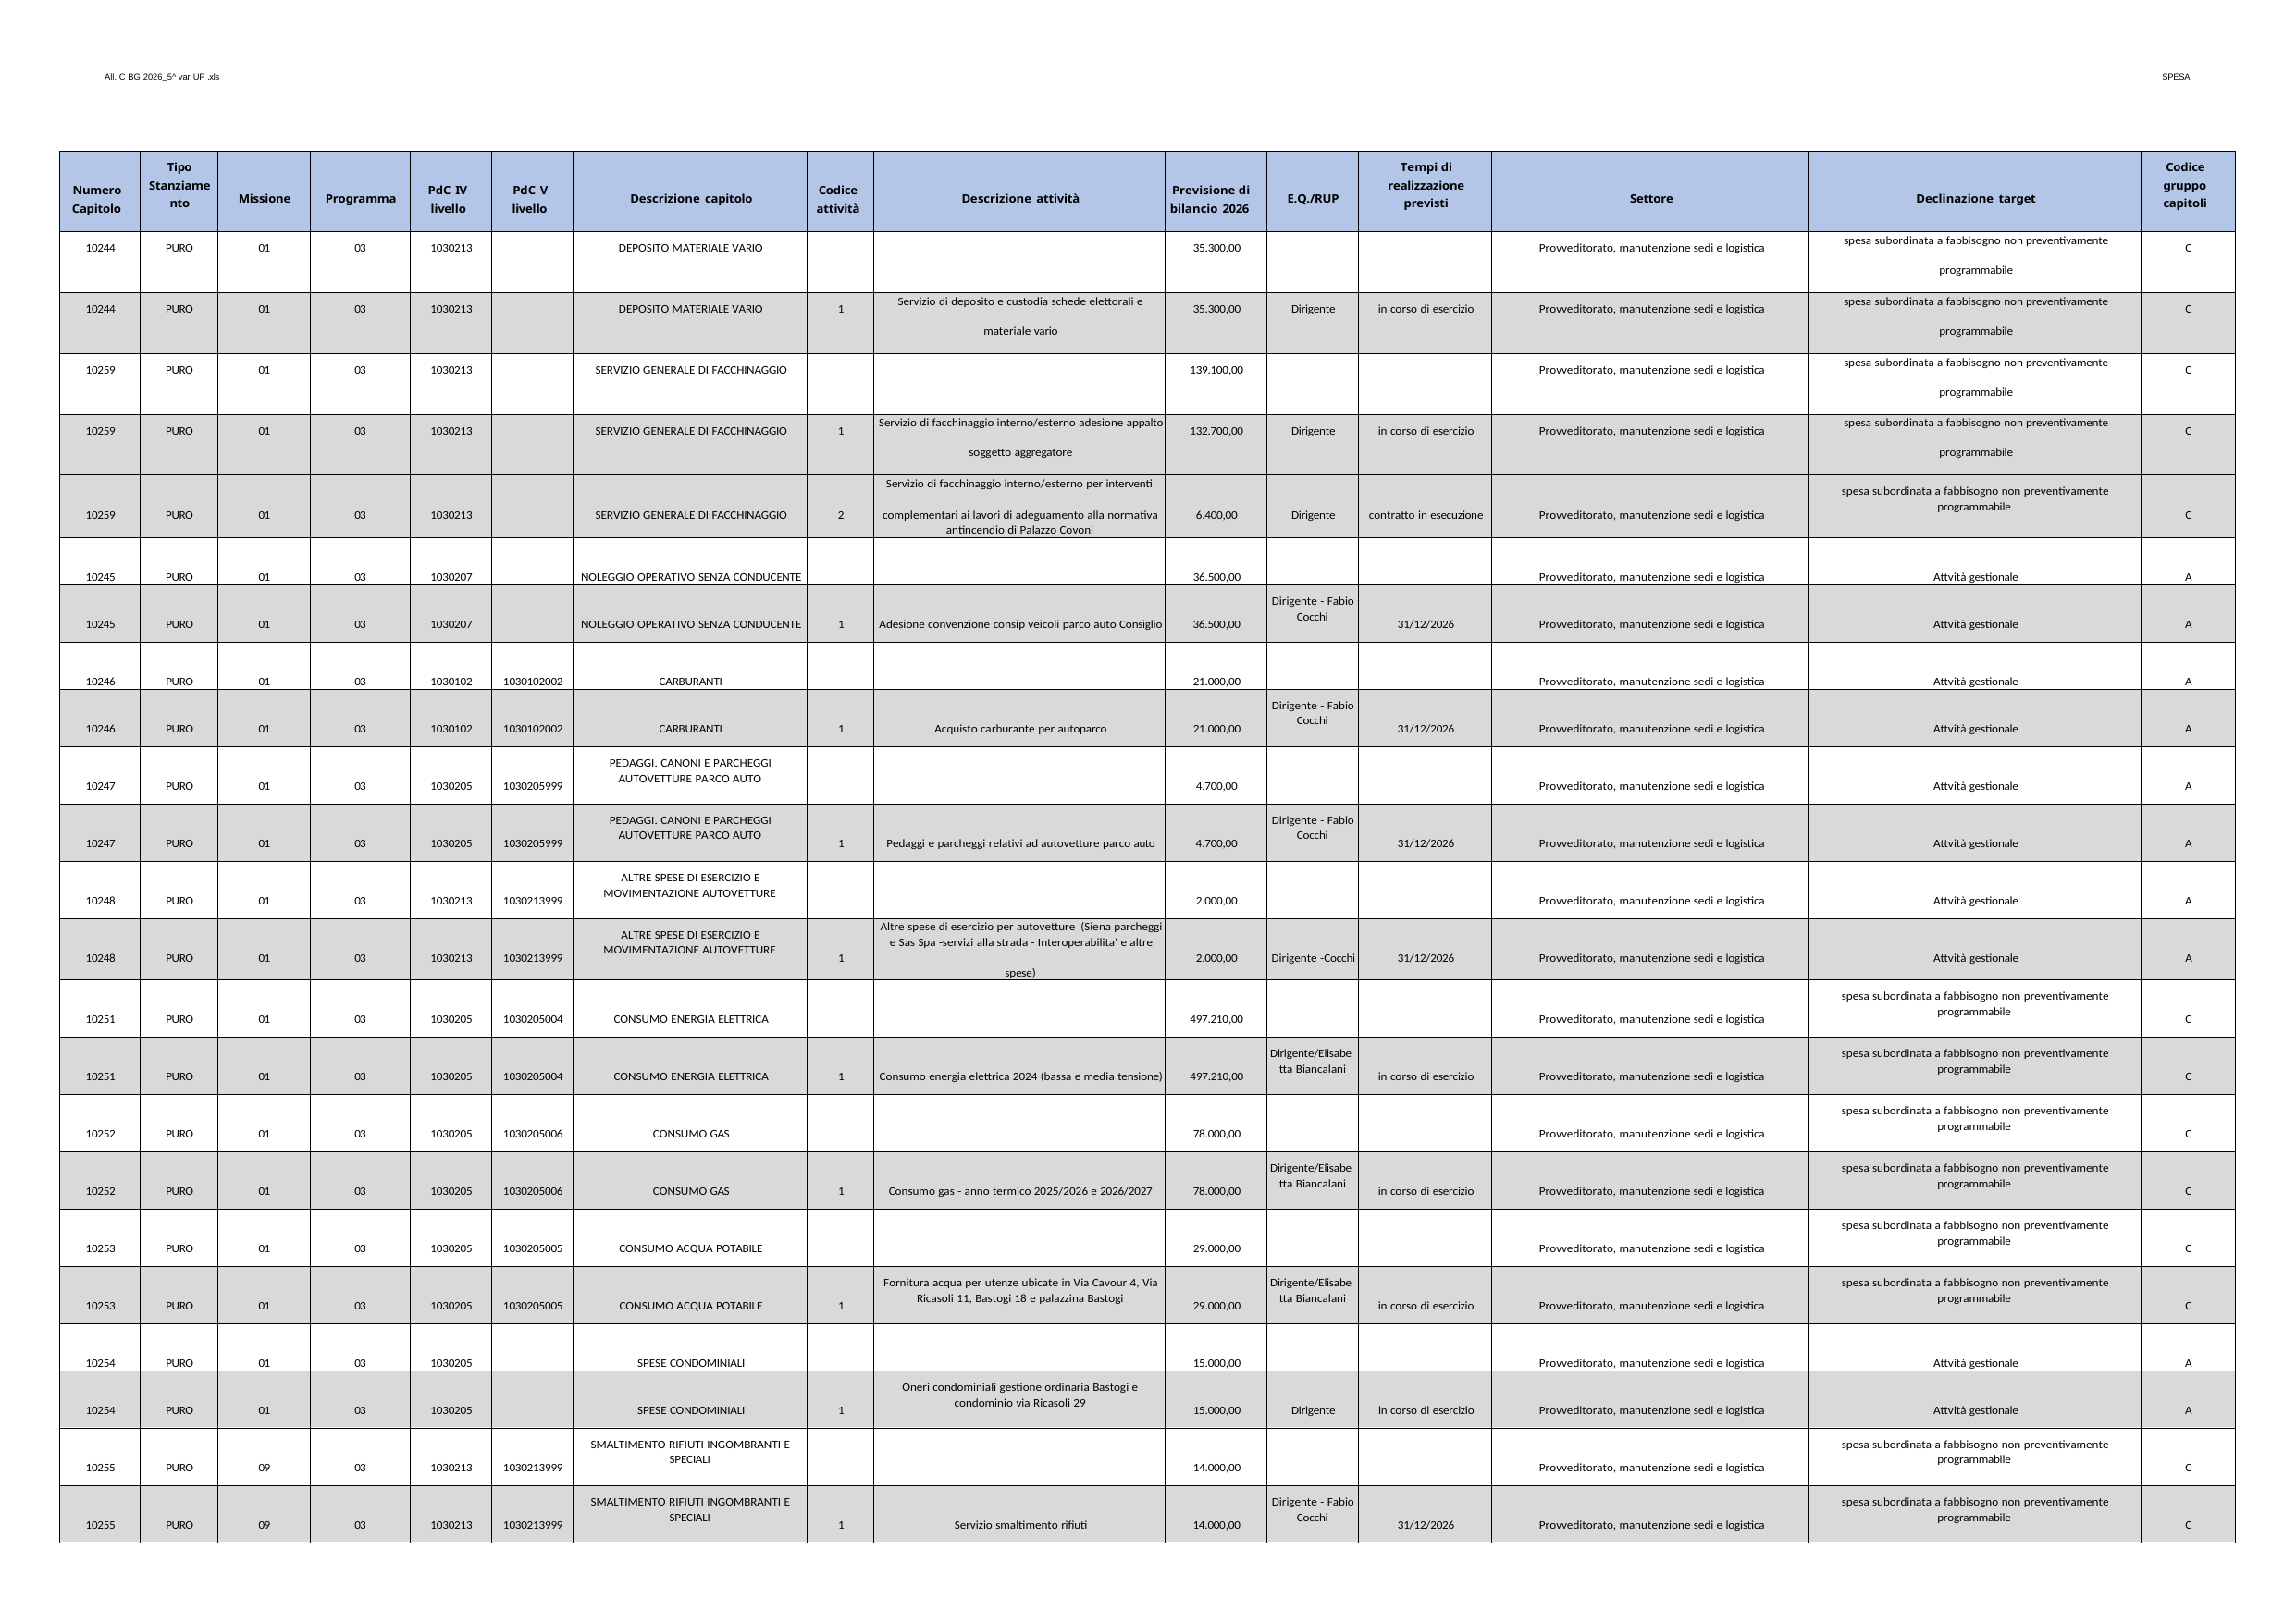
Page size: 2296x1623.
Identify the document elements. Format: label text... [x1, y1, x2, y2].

table_header Descrizione capitolo [574, 152, 807, 231]
table_cell Provveditorato, manutenzione sedi e logistica [1492, 293, 1808, 353]
table_cell 10248 [60, 919, 140, 979]
table_cell PURO [141, 1210, 217, 1266]
table_cell A [2142, 805, 2235, 861]
table_cell PURO [141, 643, 217, 688]
table_cell [1359, 1095, 1491, 1151]
table_cell 03 [311, 1324, 410, 1371]
table_cell [874, 538, 1165, 584]
table_cell [808, 232, 873, 292]
table_cell in corso di esercizio [1359, 1267, 1491, 1323]
table_header PdC IV livello [411, 152, 491, 231]
table_cell 31/12/2026 [1359, 919, 1491, 979]
table_cell 2.000,00 [1166, 862, 1266, 917]
table_cell [1267, 1324, 1358, 1371]
table_cell Provveditorato, manutenzione sedi e logistica [1492, 747, 1808, 803]
table_cell [808, 1095, 873, 1151]
table_cell 1030213999 [492, 919, 573, 979]
table_cell 03 [311, 232, 410, 292]
table_cell [1359, 980, 1491, 1037]
table_cell 03 [311, 1486, 410, 1542]
table_cell Provveditorato, manutenzione sedi e logistica [1492, 1095, 1808, 1151]
table_cell 10245 [60, 585, 140, 642]
table_cell 1030213 [411, 862, 491, 917]
table_cell A [2142, 1371, 2235, 1427]
table_cell 10247 [60, 805, 140, 861]
table_cell 01 [218, 538, 310, 584]
table_cell [1359, 643, 1491, 688]
table_cell Provveditorato, manutenzione sedi e logistica [1492, 475, 1808, 537]
table_cell Provveditorato, manutenzione sedi e logistica [1492, 1152, 1808, 1209]
table_cell 31/12/2026 [1359, 805, 1491, 861]
table_cell PURO [141, 690, 217, 746]
table_cell Dirigente [1267, 415, 1358, 474]
table_cell Provveditorato, manutenzione sedi e logistica [1492, 1324, 1808, 1371]
table_cell 03 [311, 538, 410, 584]
table_cell 1 [808, 1152, 873, 1209]
table_cell C [2142, 1095, 2235, 1151]
table_cell [1359, 1210, 1491, 1266]
table_cell spesa subordinata a fabbisogno non preventivamente programmabile [1809, 354, 2141, 413]
table_cell 10259 [60, 354, 140, 413]
table_cell PURO [141, 1486, 217, 1542]
table_cell [1359, 862, 1491, 917]
table_cell 1 [808, 1486, 873, 1542]
table_cell [492, 585, 573, 642]
table_cell spesa subordinata a fabbisogno non preventivamente programmabile [1809, 1038, 2141, 1094]
table_cell 1 [808, 690, 873, 746]
table_cell spesa subordinata a fabbisogno non preventivamente programmabile [1809, 293, 2141, 353]
table_cell [874, 1429, 1165, 1485]
table_cell PURO [141, 1371, 217, 1427]
table_cell 1030205006 [492, 1095, 573, 1151]
table_cell Provveditorato, manutenzione sedi e logistica [1492, 538, 1808, 584]
table_cell 01 [218, 415, 310, 474]
table_cell Dirigente [1267, 1371, 1358, 1427]
table_cell [874, 747, 1165, 803]
table_cell 21.000,00 [1166, 690, 1266, 746]
table_cell 01 [218, 354, 310, 413]
table_cell PURO [141, 475, 217, 537]
table_cell [808, 643, 873, 688]
table_cell Adesione convenzione consip veicoli parco auto Consiglio [874, 585, 1165, 642]
table_cell [1267, 1210, 1358, 1266]
table_cell Attvità gestionale [1809, 1371, 2141, 1427]
table_cell in corso di esercizio [1359, 293, 1491, 353]
table_cell CARBURANTI [574, 643, 807, 688]
table_cell 03 [311, 747, 410, 803]
table_cell 78.000,00 [1166, 1152, 1266, 1209]
table_cell 1030207 [411, 538, 491, 584]
table_cell 03 [311, 1152, 410, 1209]
table_cell 01 [218, 1324, 310, 1371]
table_cell 1030205999 [492, 747, 573, 803]
table_cell [874, 1210, 1165, 1266]
table_cell Provveditorato, manutenzione sedi e logistica [1492, 354, 1808, 413]
table_cell 01 [218, 293, 310, 353]
table_header PdC V livello [492, 152, 573, 231]
table_cell [808, 747, 873, 803]
table_cell 1030213 [411, 1429, 491, 1485]
table_cell [1359, 1429, 1491, 1485]
table_cell Attvità gestionale [1809, 690, 2141, 746]
table_cell [808, 1210, 873, 1266]
table_cell PURO [141, 415, 217, 474]
table_cell [492, 538, 573, 584]
table_cell 1 [808, 1038, 873, 1094]
table_cell Fornitura acqua per utenze ubicate in Via Cavour 4, Via Ricasoli 11, Bastogi 18 e palazzina Bastogi [874, 1267, 1165, 1323]
table_cell C [2142, 1267, 2235, 1323]
table_cell 01 [218, 643, 310, 688]
table_cell 03 [311, 475, 410, 537]
table_cell 10252 [60, 1095, 140, 1151]
table_cell spesa subordinata a fabbisogno non preventivamente programmabile [1809, 1486, 2141, 1542]
table_cell 1030213 [411, 475, 491, 537]
table_cell 03 [311, 1038, 410, 1094]
table_cell DEPOSITO MATERIALE VARIO [574, 293, 807, 353]
table_cell 1030213 [411, 293, 491, 353]
table_cell 1030213999 [492, 1486, 573, 1542]
table_cell 1030205 [411, 805, 491, 861]
table_header Codice gruppo capitoli [2142, 152, 2235, 231]
table_header Missione [218, 152, 310, 231]
table_cell 4.700,00 [1166, 747, 1266, 803]
table_cell in corso di esercizio [1359, 1038, 1491, 1094]
table_cell 03 [311, 1429, 410, 1485]
table_cell [1267, 747, 1358, 803]
table_cell in corso di esercizio [1359, 1152, 1491, 1209]
table_cell PURO [141, 232, 217, 292]
table_cell 10251 [60, 980, 140, 1037]
table_cell 36.500,00 [1166, 538, 1266, 584]
table_cell 10259 [60, 475, 140, 537]
table_cell 2 [808, 475, 873, 537]
table_cell 1030205 [411, 747, 491, 803]
table_cell [1267, 354, 1358, 413]
table_cell [492, 1324, 573, 1371]
table_cell SMALTIMENTO RIFIUTI INGOMBRANTI E SPECIALI [574, 1486, 807, 1542]
table_cell 10255 [60, 1486, 140, 1542]
table_cell Dirigente/Elisabe tta Biancalani [1267, 1267, 1358, 1323]
table_cell CONSUMO ACQUA POTABILE [574, 1210, 807, 1266]
table_cell [874, 862, 1165, 917]
table_cell C [2142, 415, 2235, 474]
table_cell 01 [218, 585, 310, 642]
table_cell PURO [141, 1429, 217, 1485]
table_cell 15.000,00 [1166, 1371, 1266, 1427]
table_cell CONSUMO GAS [574, 1152, 807, 1209]
table_cell Attvità gestionale [1809, 643, 2141, 688]
table_cell 1030205 [411, 1038, 491, 1094]
table_cell C [2142, 293, 2235, 353]
table_cell [808, 538, 873, 584]
table_cell 1030205005 [492, 1267, 573, 1323]
table_cell Provveditorato, manutenzione sedi e logistica [1492, 690, 1808, 746]
table_cell [492, 354, 573, 413]
table_header Previsione di bilancio 2026 [1166, 152, 1266, 231]
table_cell 10245 [60, 538, 140, 584]
table_cell Servizio di deposito e custodia schede elettorali e materiale vario [874, 293, 1165, 353]
table_cell 10244 [60, 232, 140, 292]
table_cell Provveditorato, manutenzione sedi e logistica [1492, 232, 1808, 292]
table_cell PURO [141, 354, 217, 413]
table_cell 1030102002 [492, 690, 573, 746]
table_cell [1359, 747, 1491, 803]
table_cell spesa subordinata a fabbisogno non preventivamente programmabile [1809, 1210, 2141, 1266]
table_cell 1030213999 [492, 862, 573, 917]
table_cell 01 [218, 747, 310, 803]
table_cell 1030213999 [492, 1429, 573, 1485]
table_cell 10254 [60, 1324, 140, 1371]
table_cell PURO [141, 805, 217, 861]
table_cell PURO [141, 538, 217, 584]
table_cell 01 [218, 862, 310, 917]
table_cell SERVIZIO GENERALE DI FACCHINAGGIO [574, 475, 807, 537]
table_cell ALTRE SPESE DI ESERCIZIO E MOVIMENTAZIONE AUTOVETTURE [574, 919, 807, 979]
table_cell 29.000,00 [1166, 1210, 1266, 1266]
table_cell 10259 [60, 415, 140, 474]
table_cell Acquisto carburante per autoparco [874, 690, 1165, 746]
table_cell Dirigente - Fabio Cocchi [1267, 585, 1358, 642]
table_cell [1359, 538, 1491, 584]
table_cell 10255 [60, 1429, 140, 1485]
table_cell 10253 [60, 1267, 140, 1323]
table_cell Provveditorato, manutenzione sedi e logistica [1492, 1371, 1808, 1427]
table_cell [874, 1324, 1165, 1371]
table_cell 14.000,00 [1166, 1486, 1266, 1542]
table_cell PURO [141, 1267, 217, 1323]
table_cell A [2142, 747, 2235, 803]
table_cell [492, 293, 573, 353]
table_cell 01 [218, 805, 310, 861]
table_cell PURO [141, 919, 217, 979]
table_cell 09 [218, 1429, 310, 1485]
table_cell 01 [218, 919, 310, 979]
table_cell 01 [218, 1210, 310, 1266]
table_cell [874, 354, 1165, 413]
table_cell 1030205999 [492, 805, 573, 861]
table_cell 1030205 [411, 1210, 491, 1266]
table_header Tempi di realizzazione previsti [1359, 152, 1491, 231]
table_cell [492, 475, 573, 537]
table_cell [808, 1429, 873, 1485]
table_cell Dirigente/Elisabe tta Biancalani [1267, 1152, 1358, 1209]
table_cell [874, 980, 1165, 1037]
table_cell Provveditorato, manutenzione sedi e logistica [1492, 1429, 1808, 1485]
table_cell spesa subordinata a fabbisogno non preventivamente programmabile [1809, 1429, 2141, 1485]
table_cell 35.300,00 [1166, 293, 1266, 353]
table_cell 4.700,00 [1166, 805, 1266, 861]
table_cell 1 [808, 919, 873, 979]
table_cell 31/12/2026 [1359, 690, 1491, 746]
table_cell 03 [311, 415, 410, 474]
table_cell contratto in esecuzione [1359, 475, 1491, 537]
table_cell 03 [311, 980, 410, 1037]
table_cell 1030205005 [492, 1210, 573, 1266]
table_cell 03 [311, 1095, 410, 1151]
table_cell 1030205006 [492, 1152, 573, 1209]
table_cell 01 [218, 1371, 310, 1427]
table_cell 1030102002 [492, 643, 573, 688]
table_cell 03 [311, 643, 410, 688]
table_cell NOLEGGIO OPERATIVO SENZA CONDUCENTE [574, 538, 807, 584]
table_cell spesa subordinata a fabbisogno non preventivamente programmabile [1809, 1152, 2141, 1209]
table_cell PURO [141, 1324, 217, 1371]
table_cell PURO [141, 1095, 217, 1151]
table_cell 03 [311, 1371, 410, 1427]
table_cell 03 [311, 1267, 410, 1323]
table_cell 132.700,00 [1166, 415, 1266, 474]
table_cell 01 [218, 690, 310, 746]
table_cell 03 [311, 805, 410, 861]
table_cell [1267, 980, 1358, 1037]
table_cell [808, 862, 873, 917]
table_cell A [2142, 585, 2235, 642]
table_cell 10244 [60, 293, 140, 353]
table_header Codice attività [808, 152, 873, 231]
table_cell 1030205004 [492, 1038, 573, 1094]
table_cell Attvità gestionale [1809, 585, 2141, 642]
table_cell 01 [218, 1095, 310, 1151]
table_cell C [2142, 980, 2235, 1037]
table_cell Servizio di facchinaggio interno/esterno adesione appalto soggetto aggregatore [874, 415, 1165, 474]
table_cell [808, 354, 873, 413]
table_cell 6.400,00 [1166, 475, 1266, 537]
table_cell SERVIZIO GENERALE DI FACCHINAGGIO [574, 415, 807, 474]
table_cell spesa subordinata a fabbisogno non preventivamente programmabile [1809, 415, 2141, 474]
table_cell 03 [311, 1210, 410, 1266]
table_cell [492, 232, 573, 292]
table_cell 1030207 [411, 585, 491, 642]
table_cell Provveditorato, manutenzione sedi e logistica [1492, 980, 1808, 1037]
table_cell 1030213 [411, 919, 491, 979]
table_cell Provveditorato, manutenzione sedi e logistica [1492, 1210, 1808, 1266]
table_cell 139.100,00 [1166, 354, 1266, 413]
table_cell PURO [141, 747, 217, 803]
table_cell in corso di esercizio [1359, 1371, 1491, 1427]
table_cell 10246 [60, 690, 140, 746]
table_cell C [2142, 1486, 2235, 1542]
table_cell PURO [141, 293, 217, 353]
table_cell 10254 [60, 1371, 140, 1427]
table_cell Servizio smaltimento rifiuti [874, 1486, 1165, 1542]
table_cell 10252 [60, 1152, 140, 1209]
table_cell A [2142, 1324, 2235, 1371]
table_cell Provveditorato, manutenzione sedi e logistica [1492, 862, 1808, 917]
table_cell 1030205 [411, 980, 491, 1037]
table_cell 1030205 [411, 1095, 491, 1151]
table_cell 03 [311, 354, 410, 413]
table_cell 31/12/2026 [1359, 585, 1491, 642]
table_cell [1267, 1095, 1358, 1151]
table_cell [1267, 643, 1358, 688]
table_cell spesa subordinata a fabbisogno non preventivamente programmabile [1809, 1095, 2141, 1151]
table_cell CONSUMO ACQUA POTABILE [574, 1267, 807, 1323]
table_cell [874, 232, 1165, 292]
table_cell A [2142, 862, 2235, 917]
table_cell CONSUMO ENERGIA ELETTRICA [574, 980, 807, 1037]
table_cell Dirigente - Fabio Cocchi [1267, 690, 1358, 746]
table_cell 03 [311, 690, 410, 746]
table_cell [1267, 1429, 1358, 1485]
table_cell 1030205 [411, 1267, 491, 1323]
table_cell 1030102 [411, 690, 491, 746]
table_cell Pedaggi e parcheggi relativi ad autovetture parco auto [874, 805, 1165, 861]
table_cell [1267, 232, 1358, 292]
table_cell Consumo energia elettrica 2024 (bassa e media tensione) [874, 1038, 1165, 1094]
table_cell 01 [218, 1267, 310, 1323]
table_cell C [2142, 1038, 2235, 1094]
table_cell 14.000,00 [1166, 1429, 1266, 1485]
table_cell 2.000,00 [1166, 919, 1266, 979]
table_cell 10247 [60, 747, 140, 803]
table_cell A [2142, 538, 2235, 584]
table_cell 01 [218, 475, 310, 537]
table_cell 1030102 [411, 643, 491, 688]
table_cell Servizio di facchinaggio interno/esterno per interventi complementari ai lavori di adeguamento alla normativa antincendio di Palazzo Covoni [874, 475, 1165, 537]
table_cell [874, 643, 1165, 688]
table_cell 1030213 [411, 232, 491, 292]
table_cell 10246 [60, 643, 140, 688]
table_cell 35.300,00 [1166, 232, 1266, 292]
table_cell Attvità gestionale [1809, 919, 2141, 979]
table_cell [1359, 232, 1491, 292]
table_cell 03 [311, 919, 410, 979]
table_cell Attvità gestionale [1809, 538, 2141, 584]
table_cell 10253 [60, 1210, 140, 1266]
table_cell CARBURANTI [574, 690, 807, 746]
table_cell Altre spese di esercizio per autovetture (Siena parcheggi e Sas Spa -servizi alla strada - Interoperabilita' e altre spese) [874, 919, 1165, 979]
table_cell 03 [311, 585, 410, 642]
table_cell 10248 [60, 862, 140, 917]
table_cell SPESE CONDOMINIALI [574, 1371, 807, 1427]
table_cell 03 [311, 862, 410, 917]
table_cell Provveditorato, manutenzione sedi e logistica [1492, 585, 1808, 642]
table_cell 1030205004 [492, 980, 573, 1037]
table_header E.Q./RUP [1267, 152, 1358, 231]
table_cell 01 [218, 980, 310, 1037]
table_cell 21.000,00 [1166, 643, 1266, 688]
table_cell [808, 1324, 873, 1371]
table_cell DEPOSITO MATERIALE VARIO [574, 232, 807, 292]
table_cell C [2142, 475, 2235, 537]
table_cell 1030205 [411, 1152, 491, 1209]
table_cell 78.000,00 [1166, 1095, 1266, 1151]
table_cell SMALTIMENTO RIFIUTI INGOMBRANTI E SPECIALI [574, 1429, 807, 1485]
table_cell PURO [141, 862, 217, 917]
table_cell ALTRE SPESE DI ESERCIZIO E MOVIMENTAZIONE AUTOVETTURE [574, 862, 807, 917]
table_header Numero Capitolo [60, 152, 140, 231]
table_cell [1267, 538, 1358, 584]
table_cell 1030205 [411, 1371, 491, 1427]
table_cell PURO [141, 1152, 217, 1209]
table_cell SPESE CONDOMINIALI [574, 1324, 807, 1371]
table_cell A [2142, 690, 2235, 746]
table_cell [492, 1371, 573, 1427]
table_cell 31/12/2026 [1359, 1486, 1491, 1542]
table_cell [1267, 862, 1358, 917]
table_cell Attvità gestionale [1809, 1324, 2141, 1371]
table_cell PURO [141, 1038, 217, 1094]
table_cell C [2142, 1210, 2235, 1266]
table_cell [874, 1095, 1165, 1151]
table_cell spesa subordinata a fabbisogno non preventivamente programmabile [1809, 232, 2141, 292]
table_cell 1030205 [411, 1324, 491, 1371]
table_header Programma [311, 152, 410, 231]
table_cell Provveditorato, manutenzione sedi e logistica [1492, 805, 1808, 861]
table_cell Provveditorato, manutenzione sedi e logistica [1492, 1267, 1808, 1323]
table_cell 1030213 [411, 1486, 491, 1542]
table_cell SERVIZIO GENERALE DI FACCHINAGGIO [574, 354, 807, 413]
table_cell spesa subordinata a fabbisogno non preventivamente programmabile [1809, 980, 2141, 1037]
table_cell Dirigente/Elisabe tta Biancalani [1267, 1038, 1358, 1094]
table_cell 1 [808, 1267, 873, 1323]
table_cell Oneri condominiali gestione ordinaria Bastogi e condominio via Ricasoli 29 [874, 1371, 1165, 1427]
table_cell in corso di esercizio [1359, 415, 1491, 474]
table_cell 1 [808, 585, 873, 642]
table_cell 01 [218, 1038, 310, 1094]
table_cell A [2142, 919, 2235, 979]
table_cell Dirigente - Fabio Cocchi [1267, 805, 1358, 861]
table_cell NOLEGGIO OPERATIVO SENZA CONDUCENTE [574, 585, 807, 642]
table_cell PURO [141, 980, 217, 1037]
table_cell 497.210,00 [1166, 1038, 1266, 1094]
table_cell Attvità gestionale [1809, 747, 2141, 803]
table_cell 03 [311, 293, 410, 353]
table_cell Dirigente [1267, 293, 1358, 353]
table_cell spesa subordinata a fabbisogno non preventivamente programmabile [1809, 475, 2141, 537]
table_cell 09 [218, 1486, 310, 1542]
table_cell 1 [808, 805, 873, 861]
table_cell Dirigente [1267, 475, 1358, 537]
table_header Settore [1492, 152, 1808, 231]
table_cell 01 [218, 232, 310, 292]
table_cell Attvità gestionale [1809, 862, 2141, 917]
table_cell Dirigente - Fabio Cocchi [1267, 1486, 1358, 1542]
table_cell Provveditorato, manutenzione sedi e logistica [1492, 1486, 1808, 1542]
table_cell Consumo gas - anno termico 2025/2026 e 2026/2027 [874, 1152, 1165, 1209]
table_cell spesa subordinata a fabbisogno non preventivamente programmabile [1809, 1267, 2141, 1323]
table_cell Dirigente -Cocchi [1267, 919, 1358, 979]
table_cell C [2142, 232, 2235, 292]
table_cell 497.210,00 [1166, 980, 1266, 1037]
table_cell 1 [808, 293, 873, 353]
table_header Tipo Stanziame nto [141, 152, 217, 231]
table_cell PEDAGGI. CANONI E PARCHEGGI AUTOVETTURE PARCO AUTO [574, 747, 807, 803]
table_cell Attvità gestionale [1809, 805, 2141, 861]
table_cell C [2142, 354, 2235, 413]
table_header Descrizione attività [874, 152, 1165, 231]
table_cell C [2142, 1429, 2235, 1485]
table_cell 1030213 [411, 354, 491, 413]
table_cell 29.000,00 [1166, 1267, 1266, 1323]
table_cell Provveditorato, manutenzione sedi e logistica [1492, 919, 1808, 979]
table_cell 01 [218, 1152, 310, 1209]
table_cell Provveditorato, manutenzione sedi e logistica [1492, 643, 1808, 688]
table_cell Provveditorato, manutenzione sedi e logistica [1492, 415, 1808, 474]
table_cell 36.500,00 [1166, 585, 1266, 642]
table_cell [1359, 354, 1491, 413]
table_cell [492, 415, 573, 474]
table_cell 1030213 [411, 415, 491, 474]
table_cell CONSUMO GAS [574, 1095, 807, 1151]
table_cell PURO [141, 585, 217, 642]
table_cell 15.000,00 [1166, 1324, 1266, 1371]
table_cell A [2142, 643, 2235, 688]
table_cell 1 [808, 415, 873, 474]
table_cell 1 [808, 1371, 873, 1427]
table_cell C [2142, 1152, 2235, 1209]
table_cell [808, 980, 873, 1037]
table_cell CONSUMO ENERGIA ELETTRICA [574, 1038, 807, 1094]
table_cell PEDAGGI. CANONI E PARCHEGGI AUTOVETTURE PARCO AUTO [574, 805, 807, 861]
table_header Declinazione target [1809, 152, 2141, 231]
table_cell [1359, 1324, 1491, 1371]
table_cell 10251 [60, 1038, 140, 1094]
table_cell Provveditorato, manutenzione sedi e logistica [1492, 1038, 1808, 1094]
